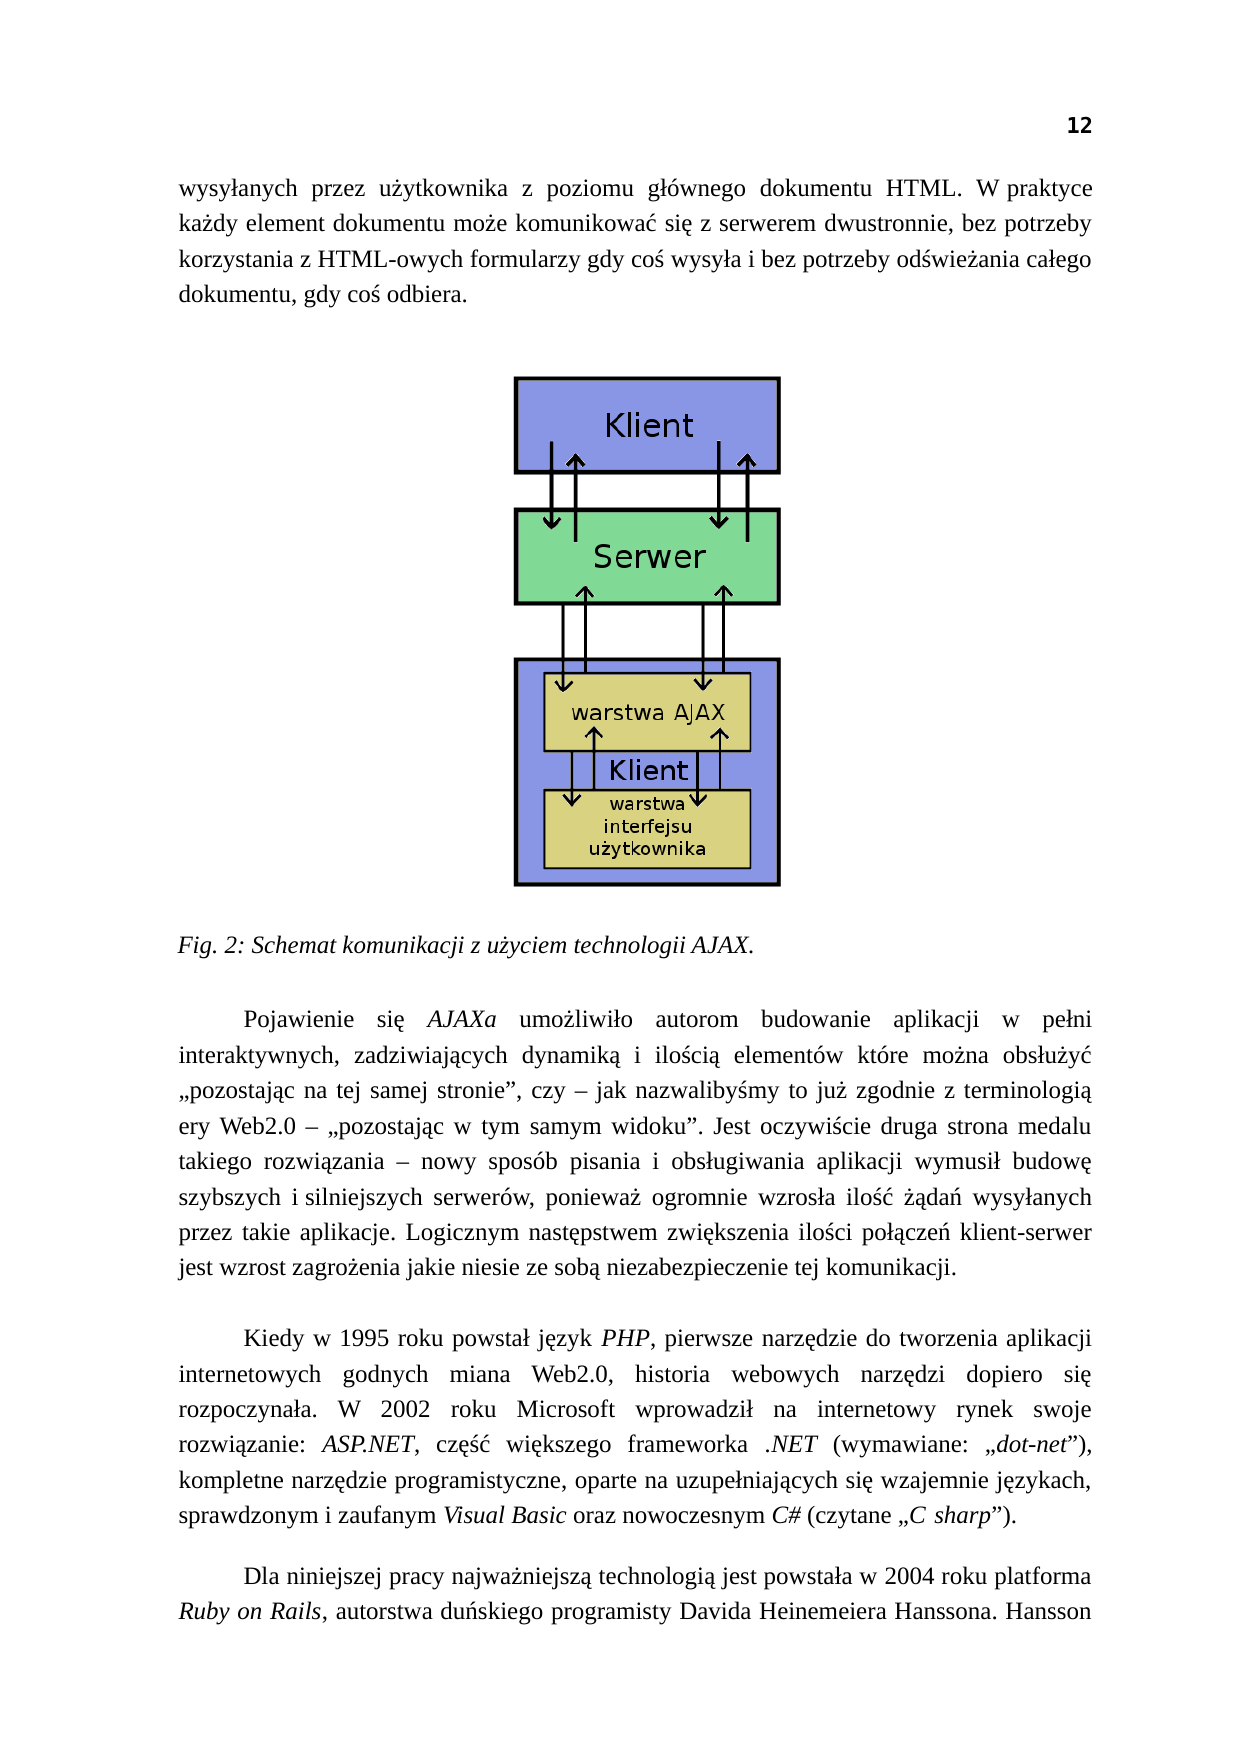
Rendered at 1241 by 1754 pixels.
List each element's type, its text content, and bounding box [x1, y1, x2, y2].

text Kiedy w 1995 roku powstał język PHP, pierwsze narzędzie do tworzenia aplikacji internetowych godnych miana Web2.0, historia webowych narzędzi dopiero się rozpoczynała. W 2002 roku Microsoft wprowadził na internetowy rynek swoje rozwiązanie: ASP.NET, część większego frameworka .NET (wymawiane: „dot-net”), kompletne narzędzie programistyczne, oparte na uzupełniających się wzajemnie językach, sprawdzonym i zaufanym Visual Basic oraz nowoczesnym C# (czytane „C sharp”). [178, 1318, 1093, 1531]
text Fig. 2: Schemat komunikacji z użyciem technologii AJAX. [177, 930, 1093, 959]
table_header [177, 345, 1093, 917]
text Pojawienie się AJAXa umożliwiło autorom budowanie aplikacji w pełni interaktywnych, zadziwiających dynamiką i ilością elementów które można obsłużyć „pozostając na tej samej stronie”, czy – jak nazwalibyśmy to już zgodnie z terminologią ery Web2.0 – „pozostając w tym samym widoku”. Jest oczywiście druga strona medalu takiego rozwiązania – nowy sposób pisania i obsługiwania aplikacji wymusił budowę szybszych i silniejszych serwerów, ponieważ ogromnie wzrosła ilość żądań wysyłanych przez takie aplikacje. Logicznym następstwem zwiększenia ilości połączeń klient-serwer jest wzrost zagrożenia jakie niesie ze sobą niezabezpieczenie tej komunikacji. [178, 999, 1093, 1283]
text wysyłanych przez użytkownika z poziomu głównego dokumentu HTML. W praktyce każdy element dokumentu może komunikować się z serwerem dwustronnie, bez potrzeby korzystania z HTML-owych formularzy gdy coś wysyła i bez potrzeby odświeżania całego dokumentu, gdy coś odbiera. [178, 168, 1093, 309]
text Dla niniejszej pracy najważniejszą technologią jest powstała w 2004 roku platforma Ruby on Rails, autorstwa duńskiego programisty Davida Heinemeiera Hanssona. Hansson [178, 1556, 1093, 1627]
picture [366, 350, 928, 912]
